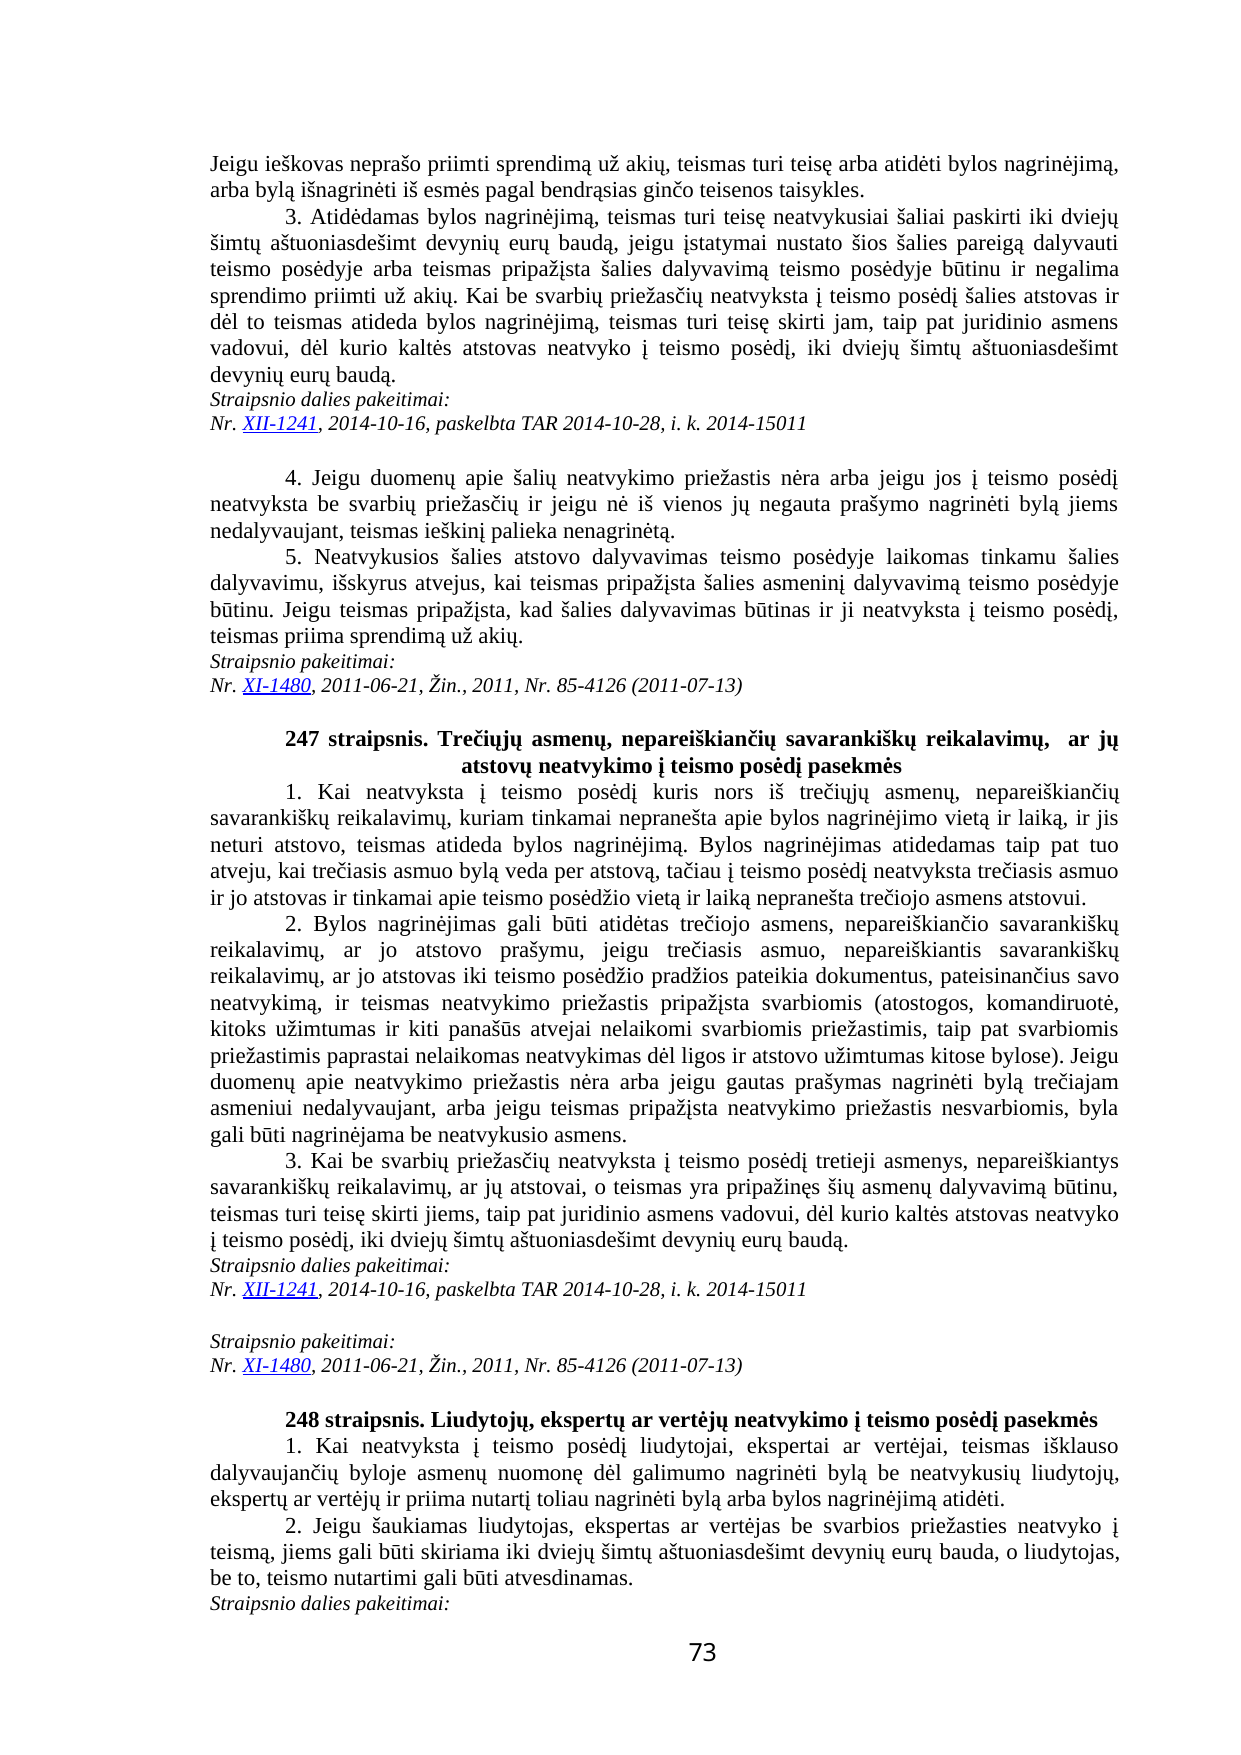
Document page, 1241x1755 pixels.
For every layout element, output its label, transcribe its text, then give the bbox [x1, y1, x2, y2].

text Straipsnio dalies pakeitimai: [210, 387, 1120, 411]
text 2. Bylos nagrinėjimas gali būti atidėtas trečiojo asmens, nepareiškiančio savarankiškų reikalavimų, ar jo atstovo prašymu, jeigu trečiasis asmuo, nepareiškiantis savarankiškų reikalavimų, ar jo atstovas iki teismo posėdžio pradžios pateikia dokumentus, pateisinančius savo neatvykimą, ir teismas neatvykimo priežastis pripažįsta svarbiomis (atostogos, komandiruotė, kitoks užimtumas ir kiti panašūs atvejai nelaikomi svarbiomis priežastimis, taip pat svarbiomis priežastimis paprastai nelaikomas neatvykimas dėl ligos ir atstovo užimtumas kitose bylose). Jeigu duomenų apie neatvykimo priežastis nėra arba jeigu gautas prašymas nagrinėti bylą trečiajam asmeniui nedalyvaujant, arba jeigu teismas pripažįsta neatvykimo priežastis nesvarbiomis, byla gali būti nagrinėjama be neatvykusio asmens. [210, 910, 1120, 1147]
text 5. Neatvykusios šalies atstovo dalyvavimas teismo posėdyje laikomas tinkamu šalies dalyvavimu, išskyrus atvejus, kai teismas pripažįsta šalies asmeninį dalyvavimą teismo posėdyje būtinu. Jeigu teismas pripažįsta, kad šalies dalyvavimas būtinas ir ji neatvyksta į teismo posėdį, teismas priima sprendimą už akių. [210, 543, 1120, 648]
text Nr. XII-1241, 2014-10-16, paskelbta TAR 2014-10-28, i. k. 2014-15011 [210, 1277, 1120, 1301]
text Straipsnio pakeitimai: [210, 1329, 1120, 1353]
text 2. Jeigu šaukiamas liudytojas, ekspertas ar vertėjas be svarbios priežasties neatvyko į teismą, jiems gali būti skiriama iki dviejų šimtų aštuoniasdešimt devynių eurų bauda, o liudytojas, be to, teismo nutartimi gali būti atvesdinamas. [210, 1512, 1120, 1591]
text Straipsnio dalies pakeitimai: [210, 1591, 1120, 1615]
text Nr. XI-1480, 2011-06-21, Žin., 2011, Nr. 85-4126 (2011-07-13) [210, 1353, 1120, 1377]
text Nr. XI-1480, 2011-06-21, Žin., 2011, Nr. 85-4126 (2011-07-13) [210, 673, 1120, 697]
text 4. Jeigu duomenų apie šalių neatvykimo priežastis nėra arba jeigu jos į teismo posėdį neatvyksta be svarbių priežasčių ir jeigu nė iš vienos jų negauta prašymo nagrinėti bylą jiems nedalyvaujant, teismas ieškinį palieka nenagrinėtą. [210, 464, 1120, 543]
text 248 straipsnis. Liudytojų, ekspertų ar vertėjų neatvykimo į teismo posėdį pasekmės [285, 1406, 1120, 1433]
text 1. Kai neatvyksta į teismo posėdį kuris nors iš trečiųjų asmenų, nepareiškiančių savarankiškų reikalavimų, kuriam tinkamai nepranešta apie bylos nagrinėjimo vietą ir laiką, ir jis neturi atstovo, teismas atideda bylos nagrinėjimą. Bylos nagrinėjimas atidedamas taip pat tuo atveju, kai trečiasis asmuo bylą veda per atstovą, tačiau į teismo posėdį neatvyksta trečiasis asmuo ir jo atstovas ir tinkamai apie teismo posėdžio vietą ir laiką nepranešta trečiojo asmens atstovui. [210, 778, 1120, 910]
text Straipsnio pakeitimai: [210, 648, 1120, 673]
text 247 straipsnis. Trečiųjų asmenų, nepareiškiančių savarankiškų reikalavimų, ar jų atstovų neatvykimo į teismo posėdį pasekmės [285, 725, 1120, 778]
text 3. Kai be svarbių priežasčių neatvyksta į teismo posėdį tretieji asmenys, nepareiškiantys savarankiškų reikalavimų, ar jų atstovai, o teismas yra pripažinęs šių asmenų dalyvavimą būtinu, teismas turi teisę skirti jiems, taip pat juridinio asmens vadovui, dėl kurio kaltės atstovas neatvyko į teismo posėdį, iki dviejų šimtų aštuoniasdešimt devynių eurų baudą. [210, 1147, 1120, 1252]
text 3. Atidėdamas bylos nagrinėjimą, teismas turi teisę neatvykusiai šaliai paskirti iki dviejų šimtų aštuoniasdešimt devynių eurų baudą, jeigu įstatymai nustato šios šalies pareigą dalyvauti teismo posėdyje arba teismas pripažįsta šalies dalyvavimą teismo posėdyje būtinu ir negalima sprendimo priimti už akių. Kai be svarbių priežasčių neatvyksta į teismo posėdį šalies atstovas ir dėl to teismas atideda bylos nagrinėjimą, teismas turi teisę skirti jam, taip pat juridinio asmens vadovui, dėl kurio kaltės atstovas neatvyko į teismo posėdį, iki dviejų šimtų aštuoniasdešimt devynių eurų baudą. [210, 203, 1120, 387]
text 1. Kai neatvyksta į teismo posėdį liudytojai, ekspertai ar vertėjai, teismas išklauso dalyvaujančių byloje asmenų nuomonę dėl galimumo nagrinėti bylą be neatvykusių liudytojų, ekspertų ar vertėjų ir priima nutartį toliau nagrinėti bylą arba bylos nagrinėjimą atidėti. [210, 1433, 1120, 1512]
text Straipsnio dalies pakeitimai: [210, 1252, 1120, 1277]
text Nr. XII-1241, 2014-10-16, paskelbta TAR 2014-10-28, i. k. 2014-15011 [210, 411, 1120, 435]
text Jeigu ieškovas neprašo priimti sprendimą už akių, teismas turi teisę arba atidėti bylos nagrinėjimą, arba bylą išnagrinėti iš esmės pagal bendrąsias ginčo teisenos taisykles. [210, 150, 1120, 203]
